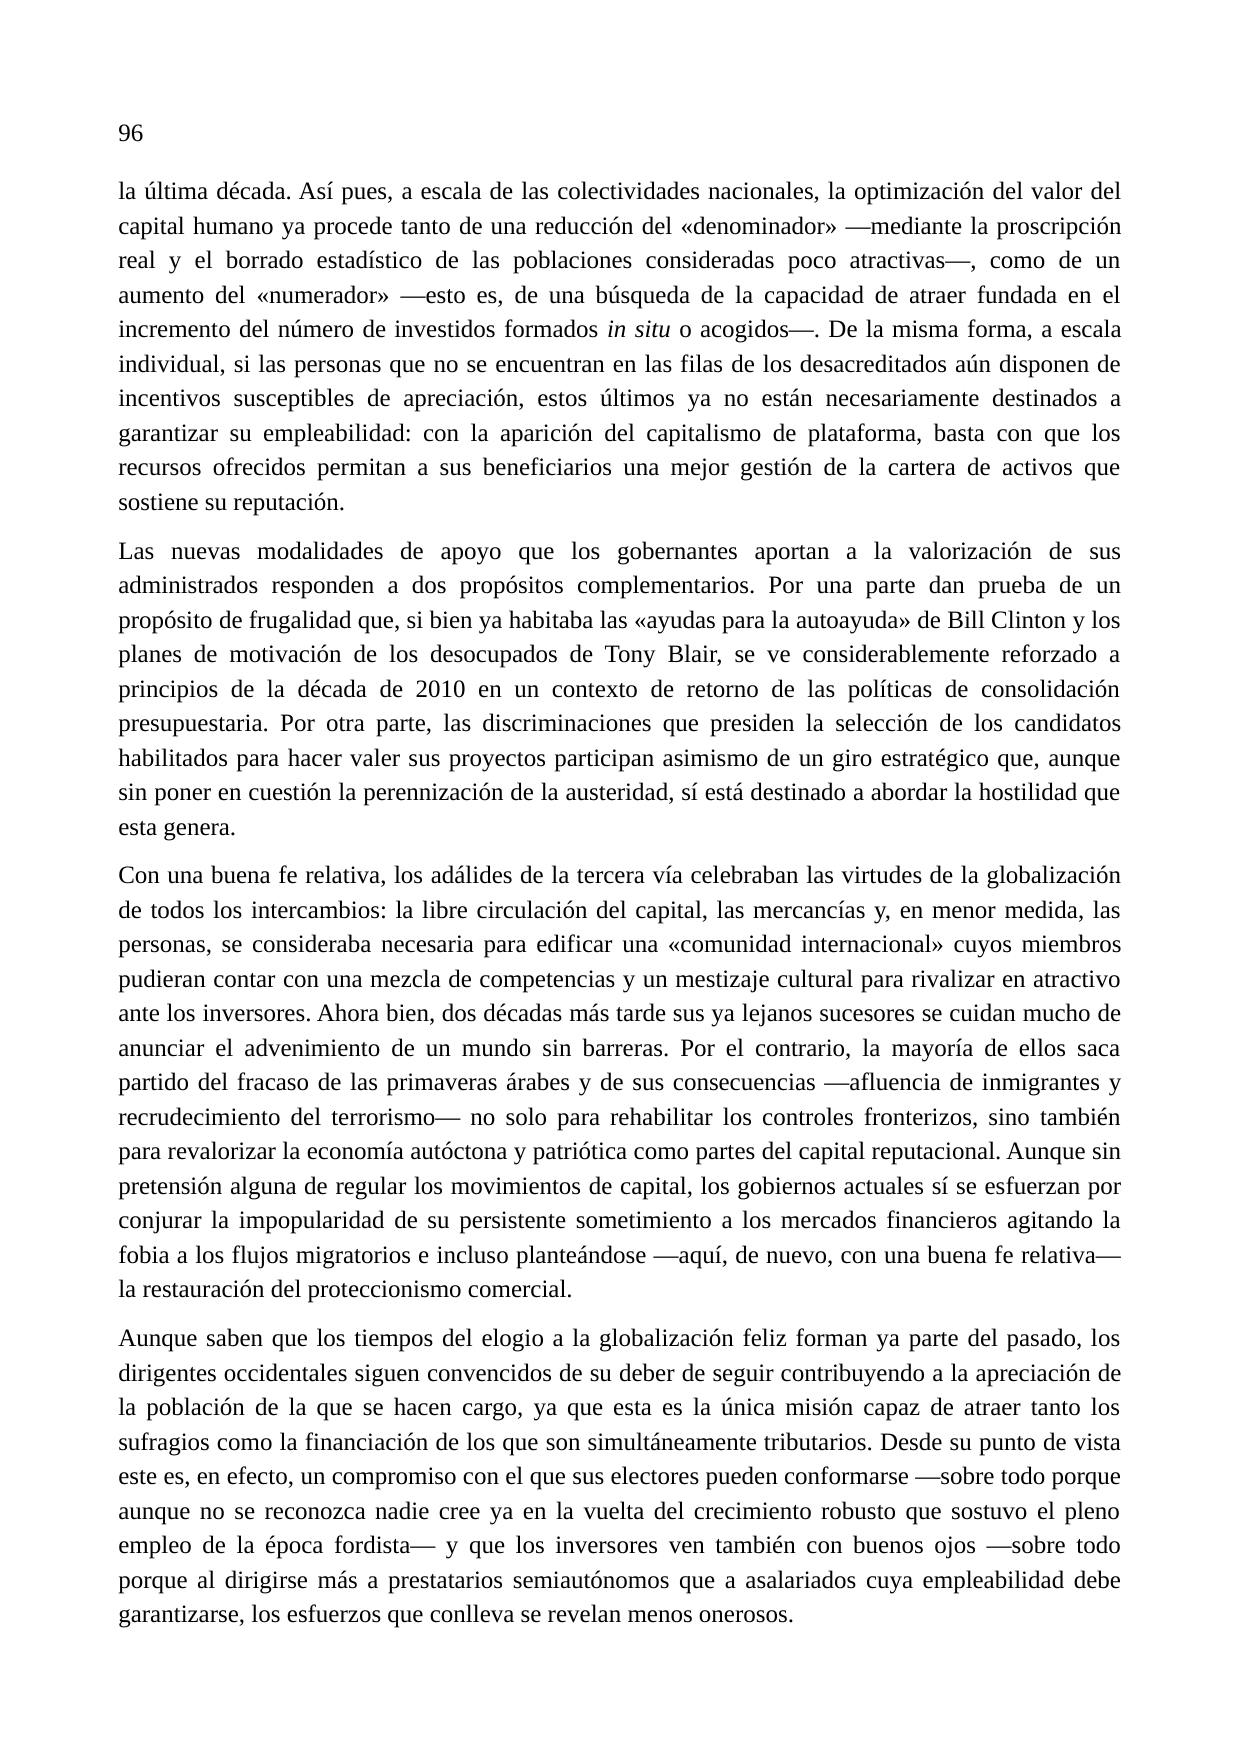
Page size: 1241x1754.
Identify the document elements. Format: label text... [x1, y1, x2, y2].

text Con una buena fe relativa, los adálides de la tercera vía celebraban las virtudes de la globalización de todos los intercambios: la libre circulación del capital, las mercancías y, en menor medida, las personas, se consideraba necesaria para edificar una «comunidad internacional» cuyos miembros pudieran contar con una mezcla de competencias y un mestizaje cultural para rivalizar en atractivo ante los inversores. Ahora bien, dos décadas más tarde sus ya lejanos sucesores se cuidan mucho de anunciar el advenimiento de un mundo sin barreras. Por el contrario, la mayoría de ellos saca partido del fracaso de las primaveras árabes y de sus consecuencias —afluencia de inmigrantes y recrudecimiento del terrorismo— no solo para rehabilitar los controles fronterizos, sino también para revalorizar la economía autóctona y patriótica como partes del capital reputacional. Aunque sin pretensión alguna de regular los movimientos de capital, los gobiernos actuales sí se esfuerzan por conjurar la impopularidad de su persistente sometimiento a los mercados financieros agitando la fobia a los flujos migratorios e incluso planteándose —aquí, de nuevo, con una buena fe relativa— la restauración del proteccionismo comercial. [118, 861, 1122, 1303]
text Aunque saben que los tiempos del elogio a la globalización feliz forman ya parte del pasado, los dirigentes occidentales siguen convencidos de su deber de seguir contribuyendo a la apreciación de la población de la que se hacen cargo, ya que esta es la única misión capaz de atraer tanto los sufragios como la financiación de los que son simultáneamente tributarios. Desde su punto de vista este es, en efecto, un compromiso con el que sus electores pueden conformarse —sobre todo porque aunque no se reconozca nadie cree ya en la vuelta del crecimiento robusto que sostuvo el pleno empleo de la época fordista— y que los inversores ven también con buenos ojos —sobre todo porque al dirigirse más a prestatarios semiautónomos que a asalariados cuya empleabilidad debe garantizarse, los esfuerzos que conlleva se revelan menos onerosos. [118, 1323, 1122, 1628]
text la última década. Así pues, a escala de las colectividades nacionales, la optimización del valor del capital humano ya procede tanto de una reducción del «denominador» —mediante la proscripción real y el borrado estadístico de las poblaciones consideradas poco atractivas—, como de un aumento del «numerador» —esto es, de una búsqueda de la capacidad de atraer fundada en el incremento del número de investidos formados in situ o acogidos—. De la misma forma, a escala individual, si las personas que no se encuentran en las filas de los desacreditados aún disponen de incentivos susceptibles de apreciación, estos últimos ya no están necesariamente destinados a garantizar su empleabilidad: con la aparición del capitalismo de plataforma, basta con que los recursos ofrecidos permitan a sus beneficiarios una mejor gestión de la cartera de activos que sostiene su reputación. [118, 176, 1122, 515]
text Las nuevas modalidades de apoyo que los gobernantes aportan a la valorización de sus administrados responden a dos propósitos complementarios. Por una parte dan prueba de un propósito de frugalidad que, si bien ya habitaba las «ayudas para la autoayuda» de Bill Clinton y los planes de motivación de los desocupados de Tony Blair, se ve considerablemente reforzado a principios de la década de 2010 en un contexto de retorno de las políticas de consolidación presupuestaria. Por otra parte, las discriminaciones que presiden la selección de los candidatos habilitados para hacer valer sus proyectos participan asimismo de un giro estratégico que, aunque sin poner en cuestión la perennización de la austeridad, sí está destinado a abordar la hostilidad que esta genera. [118, 536, 1122, 840]
